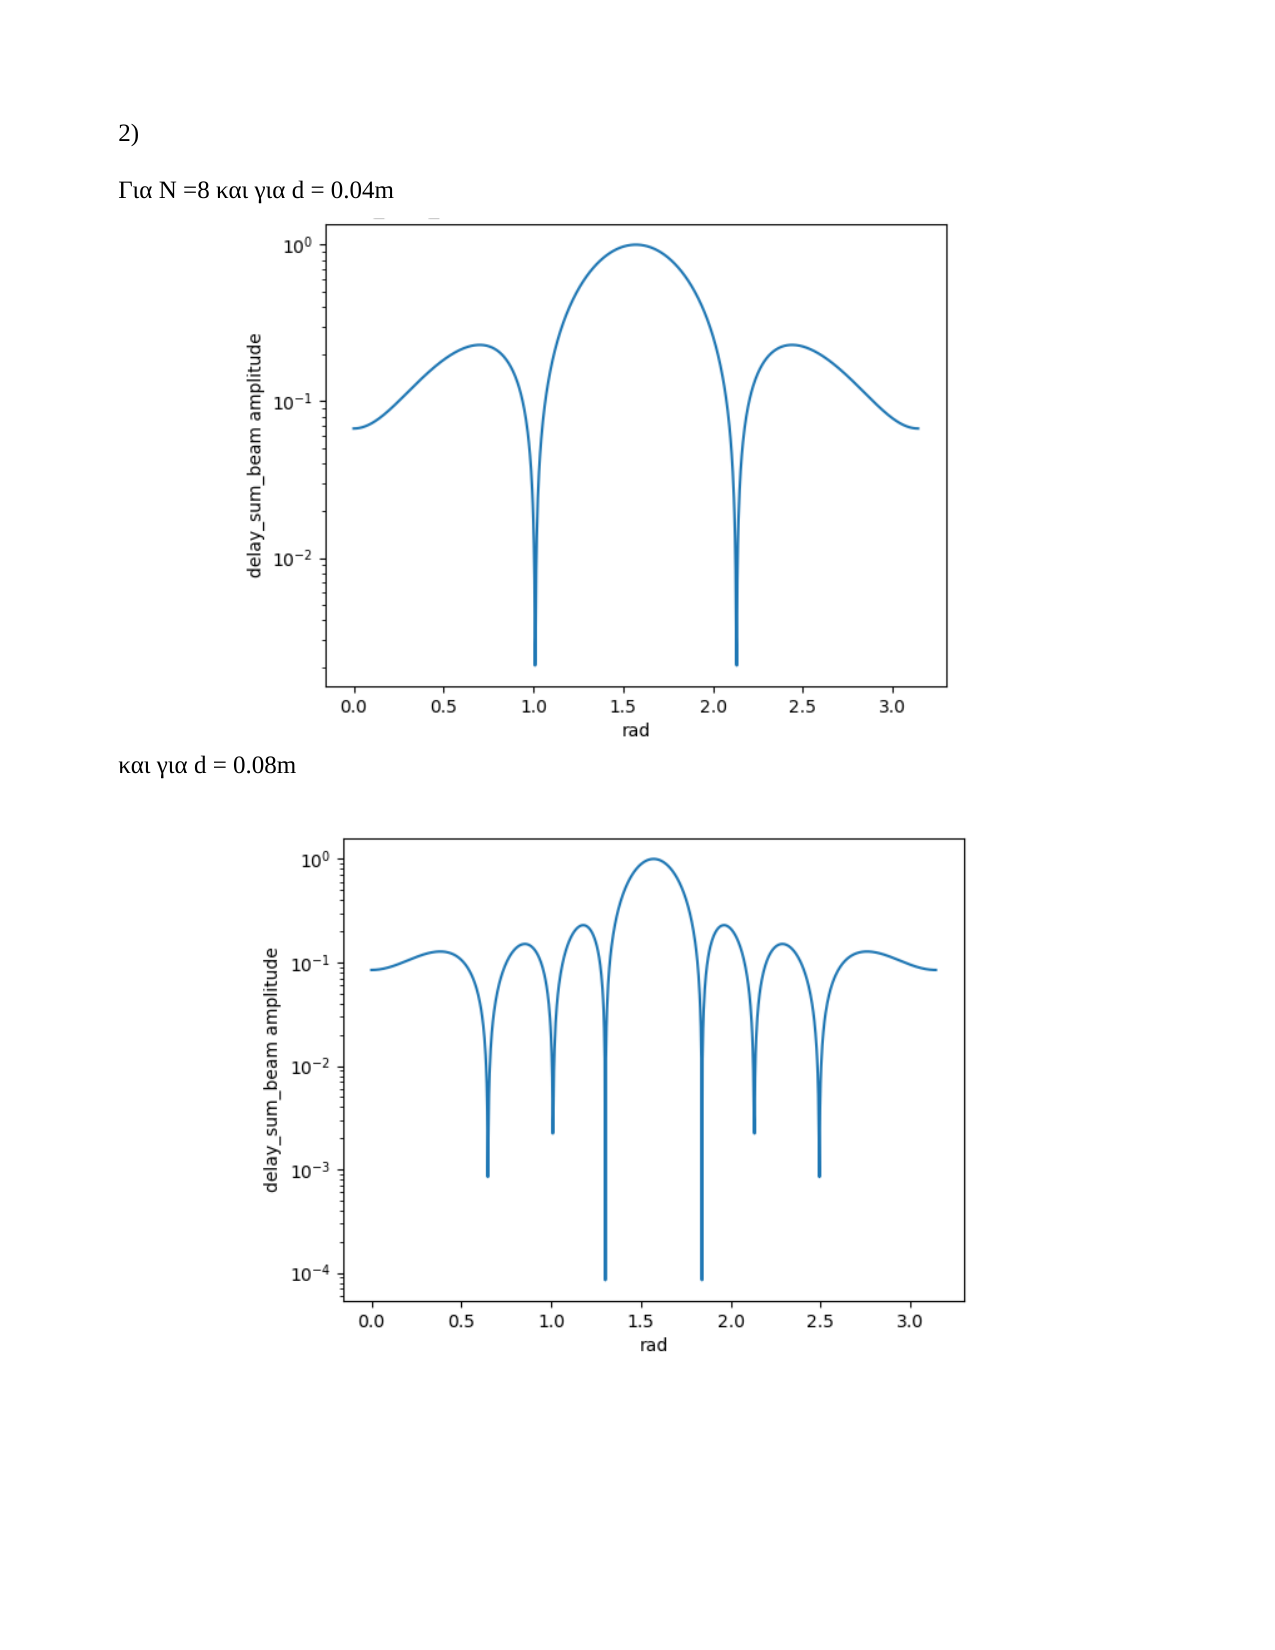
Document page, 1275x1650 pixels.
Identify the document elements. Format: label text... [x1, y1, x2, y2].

picture [238, 218, 994, 749]
text 2) [118, 118, 1157, 147]
text Για N =8 και για d = 0.04m [118, 176, 1157, 204]
picture [247, 836, 1028, 1365]
text και για d = 0.08m [118, 751, 1157, 779]
